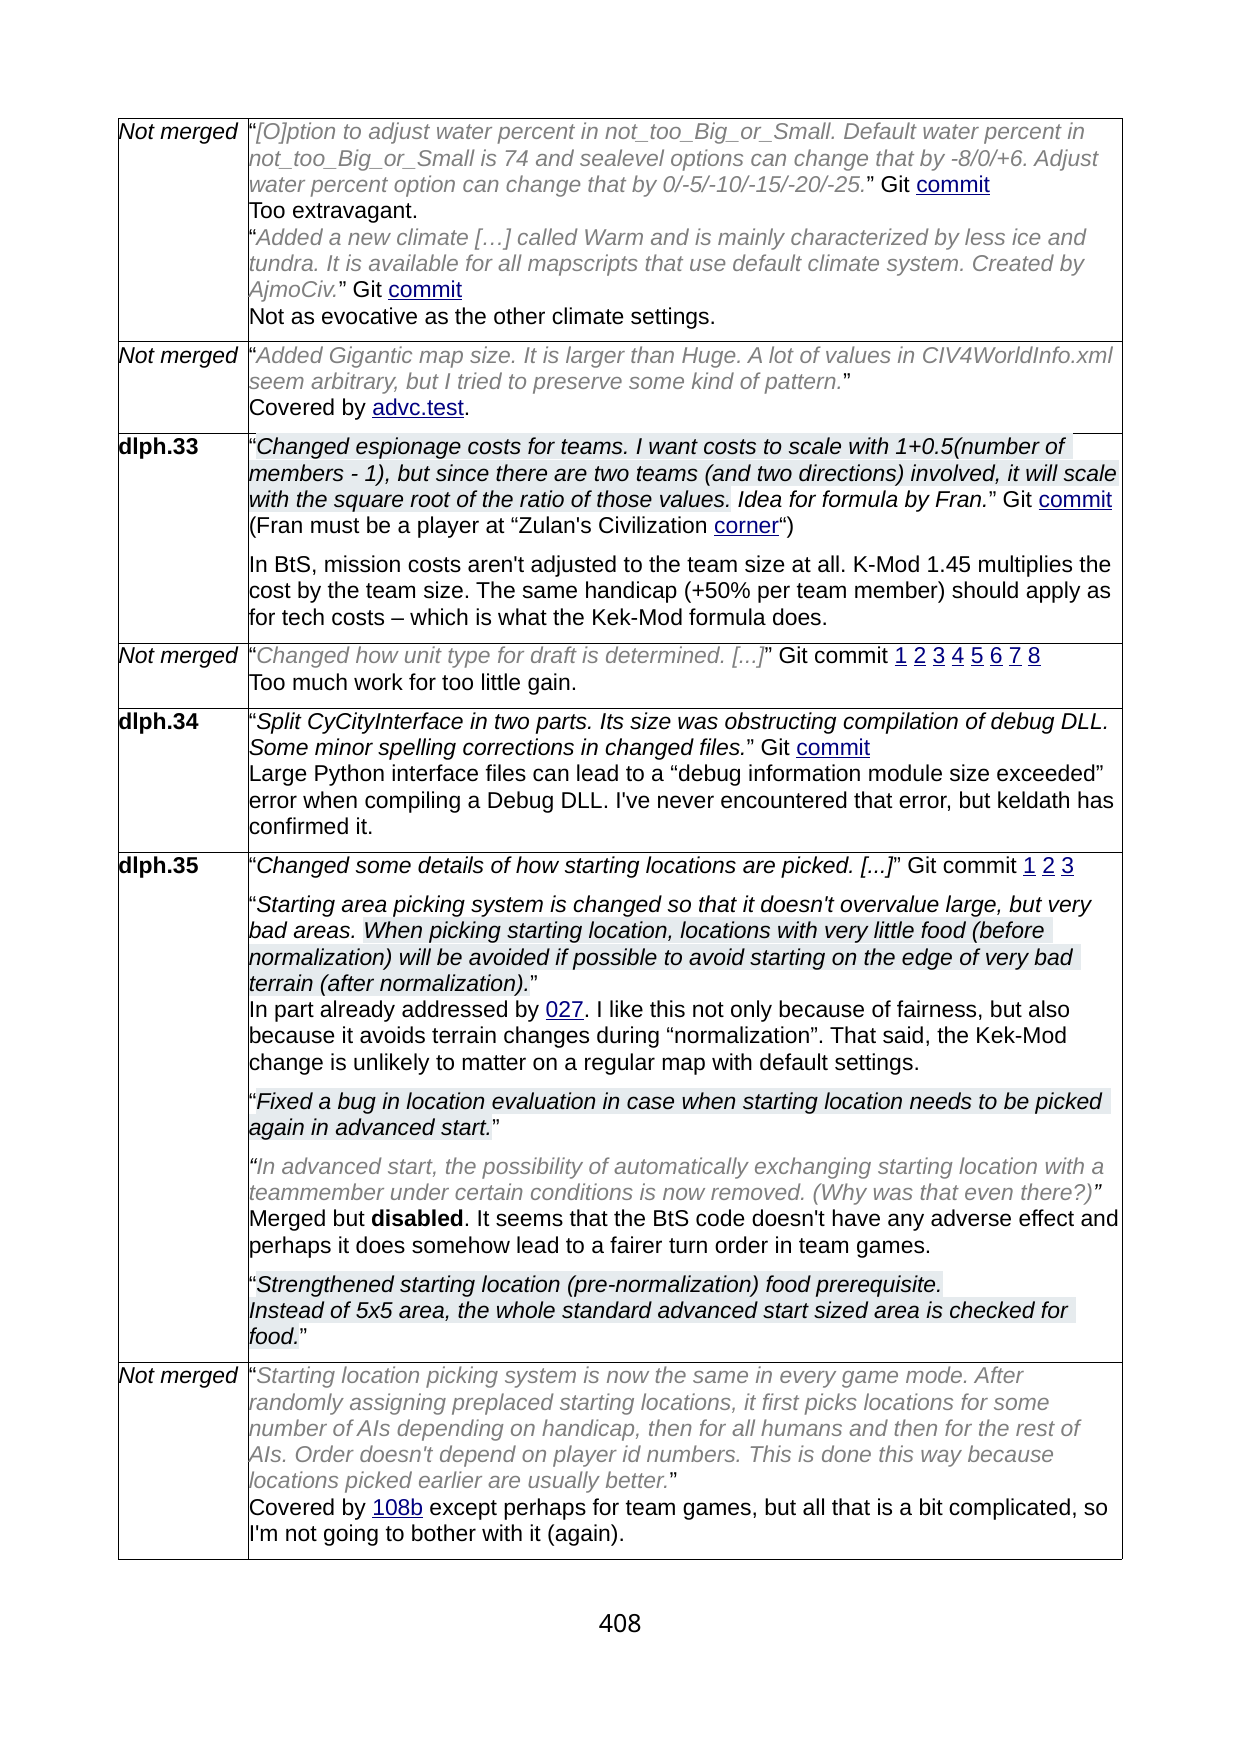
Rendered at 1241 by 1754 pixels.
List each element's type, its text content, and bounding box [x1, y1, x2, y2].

table_cell Not merged [119, 1363, 248, 1559]
table_cell “Added Gigantic map size. It is larger than Huge. A lot of values in CIV4WorldInfo.xml seem arbitrary, but I tried to preserve some kind of pattern.” Covered by advc.test. [249, 342, 1122, 433]
table_cell Not merged [119, 119, 248, 341]
table_cell “Changed some details of how starting locations are picked. [...]” Git commit 1 2 3 “Starting area picking system is changed so that it doesn't overvalue large, but very bad areas. When picking starting location, locations with very little food (before normalization) will be avoided if possible to avoid starting on the edge of very bad terrain (after normalization).” In part already addressed by 027. I like this not only because of fairness, but also because it avoids terrain changes during “normalization”. That said, the Kek-Mod change is unlikely to matter on a regular map with default settings. “Fixed a bug in location evaluation in case when starting location needs to be picked again in advanced start.” “In advanced start, the possibility of automatically exchanging starting location with a teammember under certain conditions is now removed. (Why was that even there?)” Merged but disabled. It seems that the BtS code doesn't have any adverse effect and perhaps it does somehow lead to a fairer turn order in team games. “Strengthened starting location (pre-normalization) food prerequisite. Instead of 5x5 area, the whole standard advanced start sized area is checked for food.” [249, 853, 1122, 1362]
table_cell “Changed how unit type for draft is determined. [...]” Git commit 1 2 3 4 5 6 7 8 Too much work for too little gain. [249, 644, 1122, 708]
table_cell “Split CyCityInterface in two parts. Its size was obstructing compilation of debug DLL. Some minor spelling corrections in changed files.” Git commit Large Python interface files can lead to a “debug information module size exceeded” error when compiling a Debug DLL. I've never encountered that error, but keldath has confirmed it. [249, 709, 1122, 852]
table_cell Not merged [119, 644, 248, 708]
table_cell Not merged [119, 342, 248, 433]
table_cell dlph.34 [119, 709, 248, 852]
table_cell “Changed espionage costs for teams. I want costs to scale with 1+0.5(number of members - 1), but since there are two teams (and two directions) involved, it will scale with the square root of the ratio of those values. Idea for formula by Fran.” Git commit (Fran must be a player at “Zulan's Civilization corner“) In BtS, mission costs aren't adjusted to the team size at all. K-Mod 1.45 multiplies the cost by the team size. The same handicap (+50% per team member) should apply as for tech costs – which is what the Kek-Mod formula does. [249, 434, 1122, 642]
table_cell dlph.33 [119, 434, 248, 642]
table_cell “[O]ption to adjust water percent in not_too_Big_or_Small. Default water percent in not_too_Big_or_Small is 74 and sealevel options can change that by -8/0/+6. Adjust water percent option can change that by 0/-5/-10/-15/-20/-25.” Git commit Too extravagant. “Added a new climate […] called Warm and is mainly characterized by less ice and tundra. It is available for all mapscripts that use default climate system. Created by AjmoCiv.” Git commit Not as evocative as the other climate settings. [249, 119, 1122, 341]
table_cell “Starting location picking system is now the same in every game mode. After randomly assigning preplaced starting locations, it first picks locations for some number of AIs depending on handicap, then for all humans and then for the rest of AIs. Order doesn't depend on player id numbers. This is done this way because locations picked earlier are usually better.” Covered by 108b except perhaps for team games, but all that is a bit complicated, so I'm not going to bother with it (again). [249, 1363, 1122, 1559]
table_cell dlph.35 [119, 853, 248, 1362]
